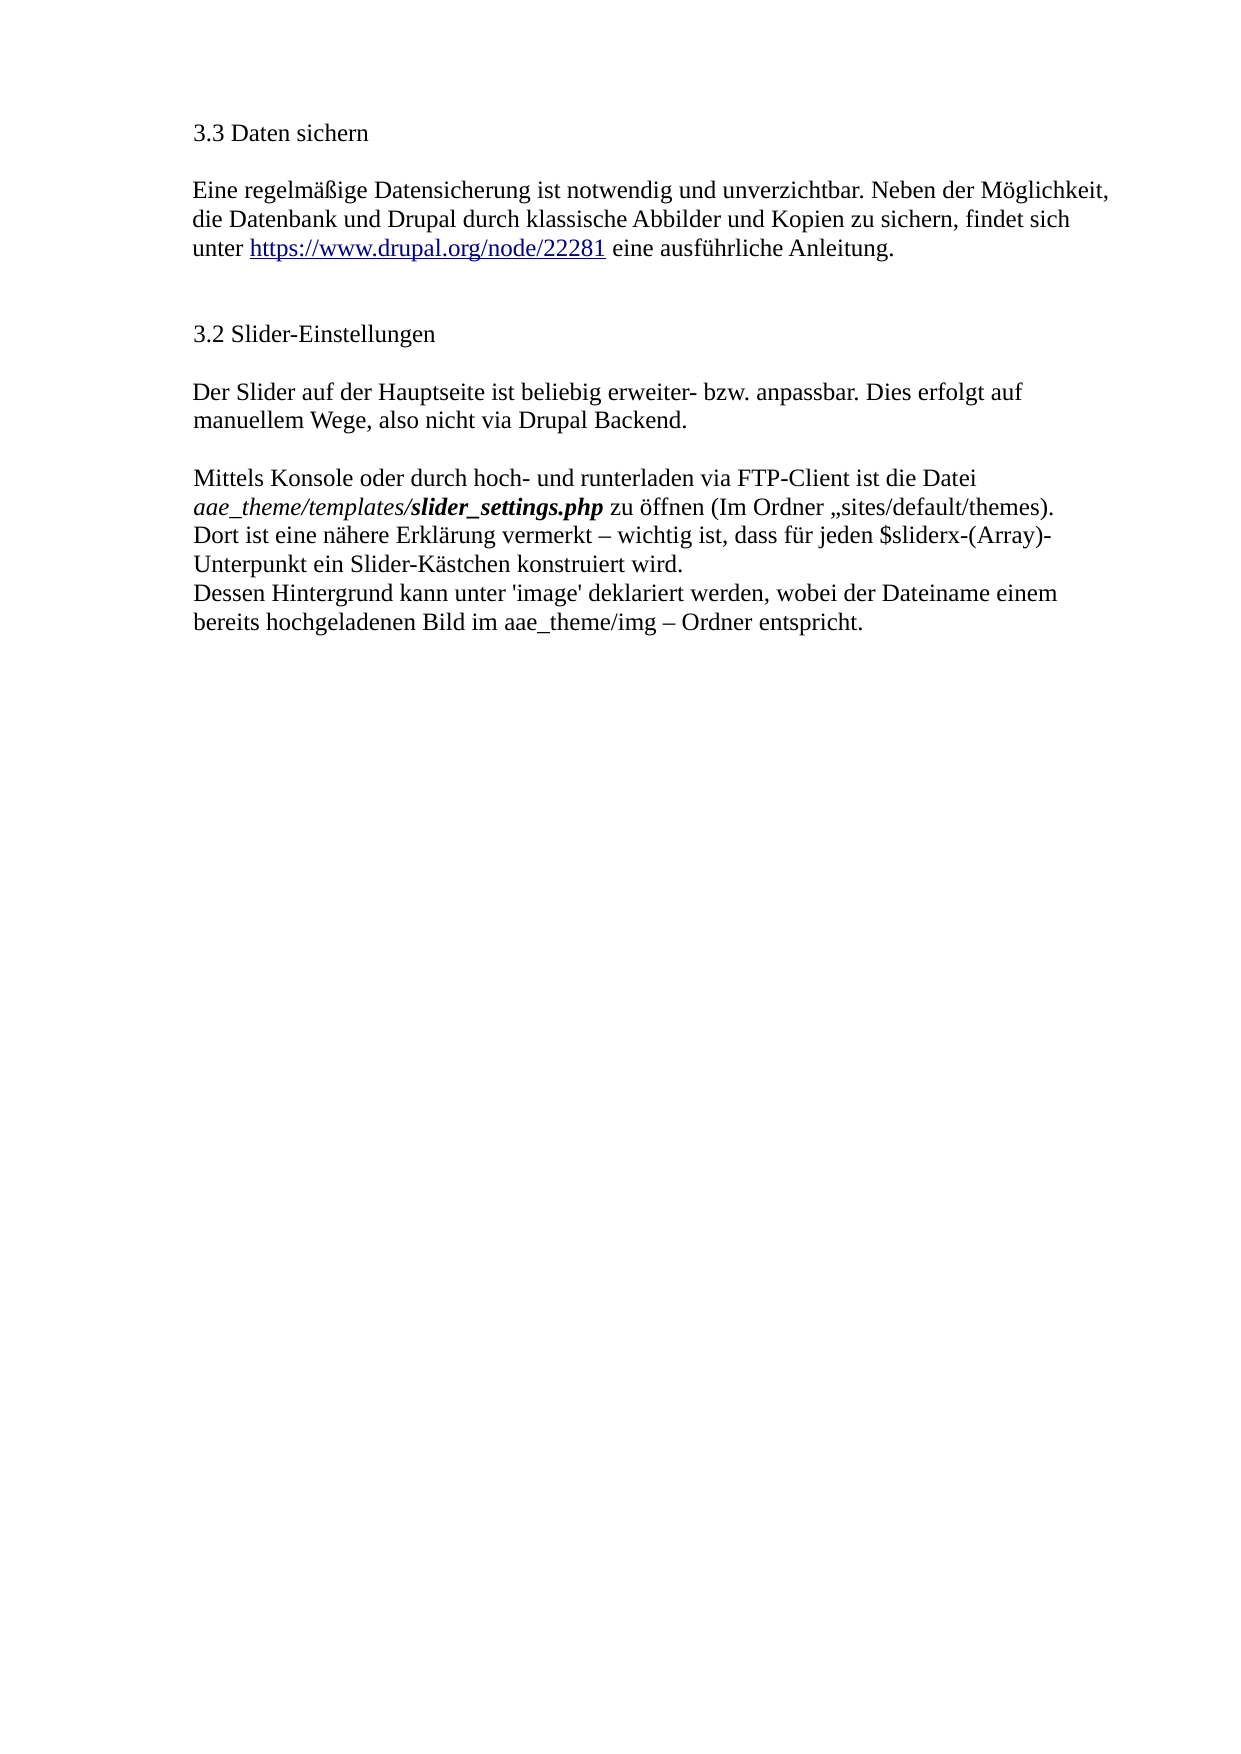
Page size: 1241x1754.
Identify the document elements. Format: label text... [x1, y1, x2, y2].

text Dort ist eine nähere Erklärung vermerkt – wichtig ist, dass für jeden $sliderx-(Array)- [118, 521, 1122, 549]
list Daten sichern [193, 118, 1122, 147]
text Unterpunkt ein Slider-Kästchen konstruiert wird. [118, 549, 1122, 578]
list Slider-Einstellungen [193, 319, 1122, 348]
text aae_theme/templates/slider_settings.php zu öffnen (Im Ordner „sites/default/themes). [118, 492, 1122, 521]
text Dessen Hintergrund kann unter 'image' deklariert werden, wobei der Dateiname einem [118, 578, 1122, 607]
text manuellem Wege, also nicht via Drupal Backend. [118, 406, 1122, 434]
text Der Slider auf der Hauptseite ist beliebig erweiter- bzw. anpassbar. Dies erfolgt auf [118, 377, 1122, 406]
text bereits hochgeladenen Bild im aae_theme/img – Ordner entspricht. [118, 607, 1122, 636]
text Mittels Konsole oder durch hoch- und runterladen via FTP-Client ist die Datei [118, 463, 1122, 492]
text Eine regelmäßige Datensicherung ist notwendig und unverzichtbar. Neben der Möglichkeit, die Datenbank und Drupal durch klassische Abbilder und Kopien zu sichern, findet sich unter https://www.drupal.org/node/22281 eine ausführliche Anleitung. [118, 176, 1122, 262]
